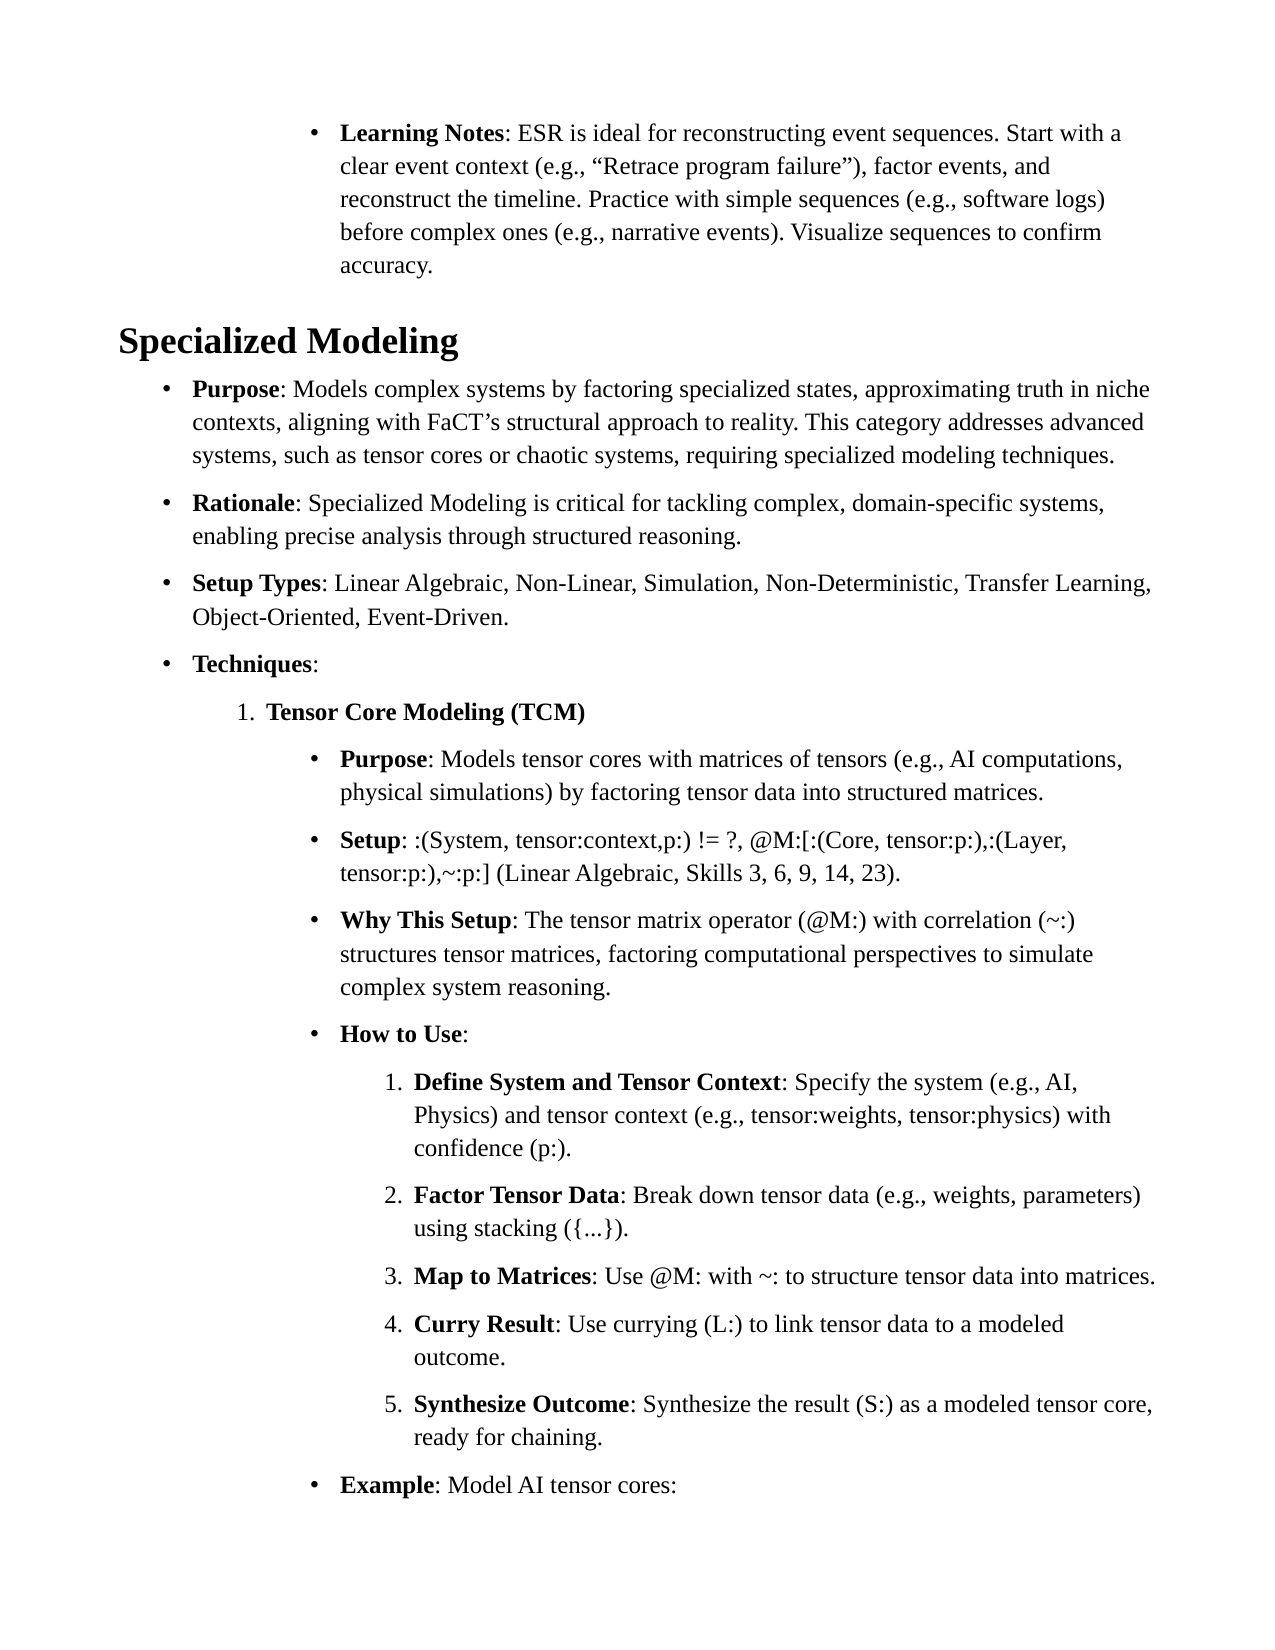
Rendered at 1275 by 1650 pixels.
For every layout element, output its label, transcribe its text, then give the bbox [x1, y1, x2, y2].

list Tensor Core Modeling (TCM) [236, 697, 1157, 726]
list Setup: :(System, tensor:context,p:) != ?, @M:[:(Core, tensor:p:),:(Layer, tensor:p:),~:p:] (Linear Algebraic, Skills 3, 6, 9, 14, 23). [310, 825, 1157, 887]
list Define System and Tensor Context: Specify the system (e.g., AI, Physics) and tensor context (e.g., tensor:weights, tensor:physics) with confidence (p:). [384, 1067, 1157, 1162]
list Factor Tensor Data: Break down tensor data (e.g., weights, parameters) using stacking ({...}). [384, 1181, 1157, 1242]
list Synthesize Outcome: Synthesize the result (S:) as a modeled tensor core, ready for chaining. [384, 1389, 1157, 1451]
list Purpose: Models complex systems by factoring specialized states, approximating truth in niche contexts, aligning with FaCT’s structural approach to reality. This category addresses advanced systems, such as tensor cores or chaotic systems, requiring specialized modeling techniques. [162, 374, 1157, 469]
list Map to Matrices: Use @M: with ~: to structure tensor data into matrices. [384, 1261, 1157, 1290]
list Rationale: Specialized Modeling is critical for tackling complex, domain-specific systems, enabling precise analysis through structured reasoning. [162, 488, 1157, 550]
list Setup Types: Linear Algebraic, Non-Linear, Simulation, Non-Deterministic, Transfer Learning, Object-Oriented, Event-Driven. [162, 568, 1157, 630]
list Curry Result: Use currying (L:) to link tensor data to a modeled outcome. [384, 1309, 1157, 1371]
list Learning Notes: ESR is ideal for reconstructing event sequences. Start with a clear event context (e.g., “Retrace program failure”), factor events, and reconstruct the timeline. Practice with simple sequences (e.g., software logs) before complex ones (e.g., narrative events). Visualize sequences to confirm accuracy. [310, 118, 1157, 279]
list Purpose: Models tensor cores with matrices of tensors (e.g., AI computations, physical simulations) by factoring tensor data into structured matrices. [310, 744, 1157, 806]
list Example: Model AI tensor cores: [310, 1470, 1157, 1499]
list Techniques: [162, 649, 1157, 678]
list How to Use: [310, 1019, 1157, 1048]
subtitle Specialized Modeling [118, 319, 1157, 362]
list Why This Setup: The tensor matrix operator (@M:) with correlation (~:) structures tensor matrices, factoring computational perspectives to simulate complex system reasoning. [310, 906, 1157, 1000]
